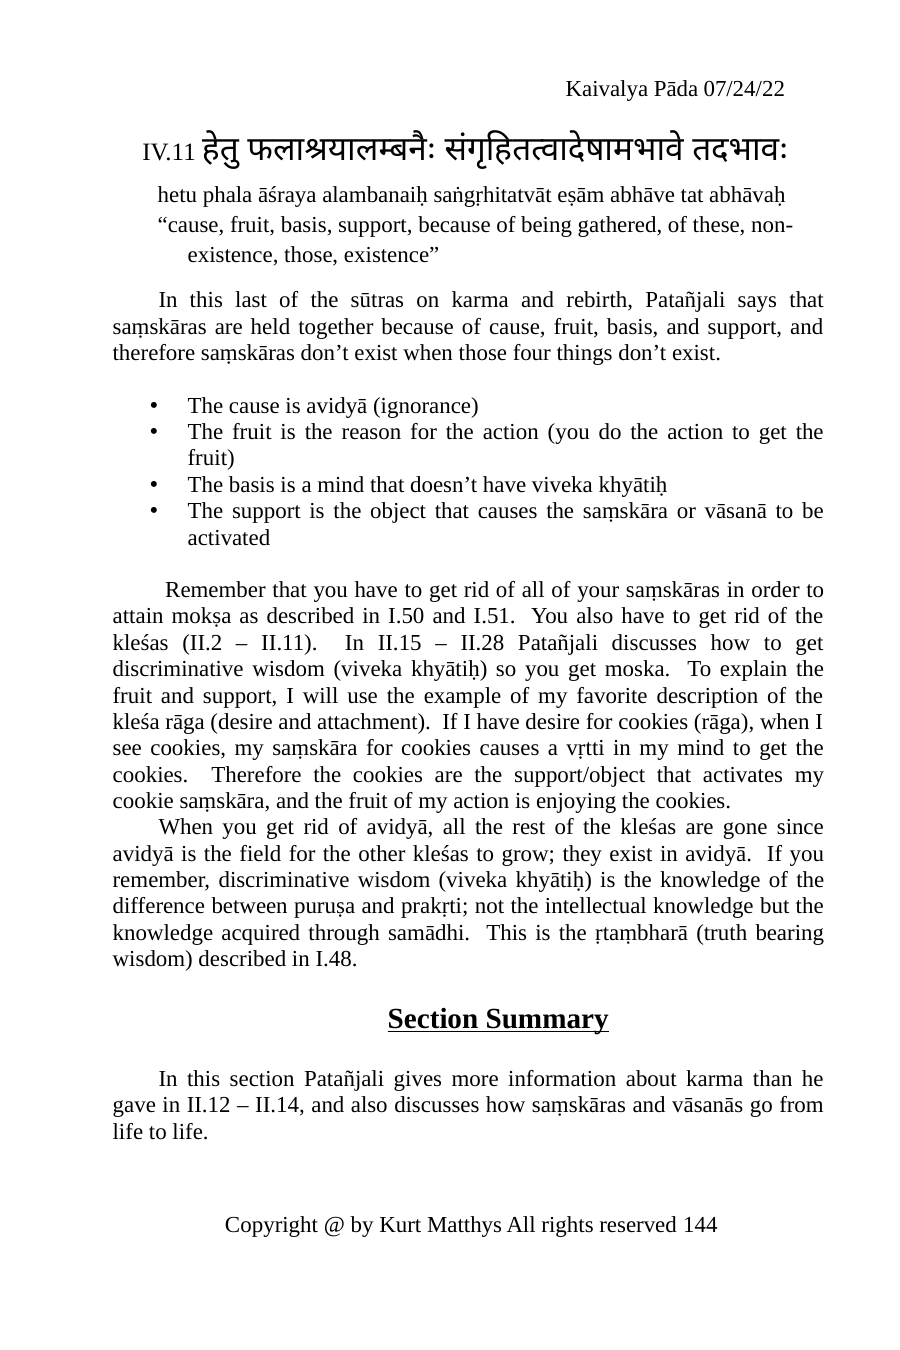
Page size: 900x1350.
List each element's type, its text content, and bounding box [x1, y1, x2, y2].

subtitle IV.11 हेतु फलाश्रयालम्बनैः संगृहितत्वादेषामभावे तदभावः [142, 131, 825, 174]
text In this last of the sūtras on karma and rebirth, Patañjali says that saṃskāras are held together because of cause, fruit, basis, and support, and therefore saṃskāras don’t exist when those four things don’t exist. [112, 286, 825, 365]
text Remember that you have to get rid of all of your saṃskāras in order to attain mokṣa as described in I.50 and I.51. You also have to get rid of the kleśas (II.2 – II.11). In II.15 – II.28 Patañjali discusses how to get discriminative wisdom (viveka khyātiḥ) so you get moska. To explain the fruit and support, I will use the example of my favorite description of the kleśa rāga (desire and attachment). If I have desire for cookies (rāga), when I see cookies, my saṃskāra for cookies causes a vṛtti in my mind to get the cookies. Therefore the cookies are the support/object that activates my cookie saṃskāra, and the fruit of my action is enjoying the cookies. [112, 576, 825, 813]
list The cause is avidyā (ignorance) [150, 392, 825, 418]
text “cause, fruit, basis, support, because of being gathered, of these, non-existence, those, existence” [157, 211, 825, 267]
text In this section Patañjali gives more information about karma than he gave in II.12 – II.14, and also discusses how saṃskāras and vāsanās go from life to life. [112, 1065, 825, 1144]
text Section Summary [112, 1002, 825, 1035]
list The basis is a mind that doesn’t have viveka khyātiḥ [150, 471, 825, 497]
text hetu phala āśraya alambanaiḥ saṅgṛhitatvāt eṣām abhāve tat abhāvaḥ [157, 181, 825, 207]
list The fruit is the reason for the action (you do the action to get the fruit) [150, 418, 825, 471]
list The support is the object that causes the saṃskāra or vāsanā to be activated [150, 497, 825, 550]
text When you get rid of avidyā, all the rest of the kleśas are gone since avidyā is the field for the other kleśas to grow; they exist in avidyā. If you remember, discriminative wisdom (viveka khyātiḥ) is the knowledge of the difference between puruṣa and prakṛti; not the intellectual knowledge but the knowledge acquired through samādhi. This is the ṛtaṃbharā (truth bearing wisdom) described in I.48. [112, 813, 825, 972]
